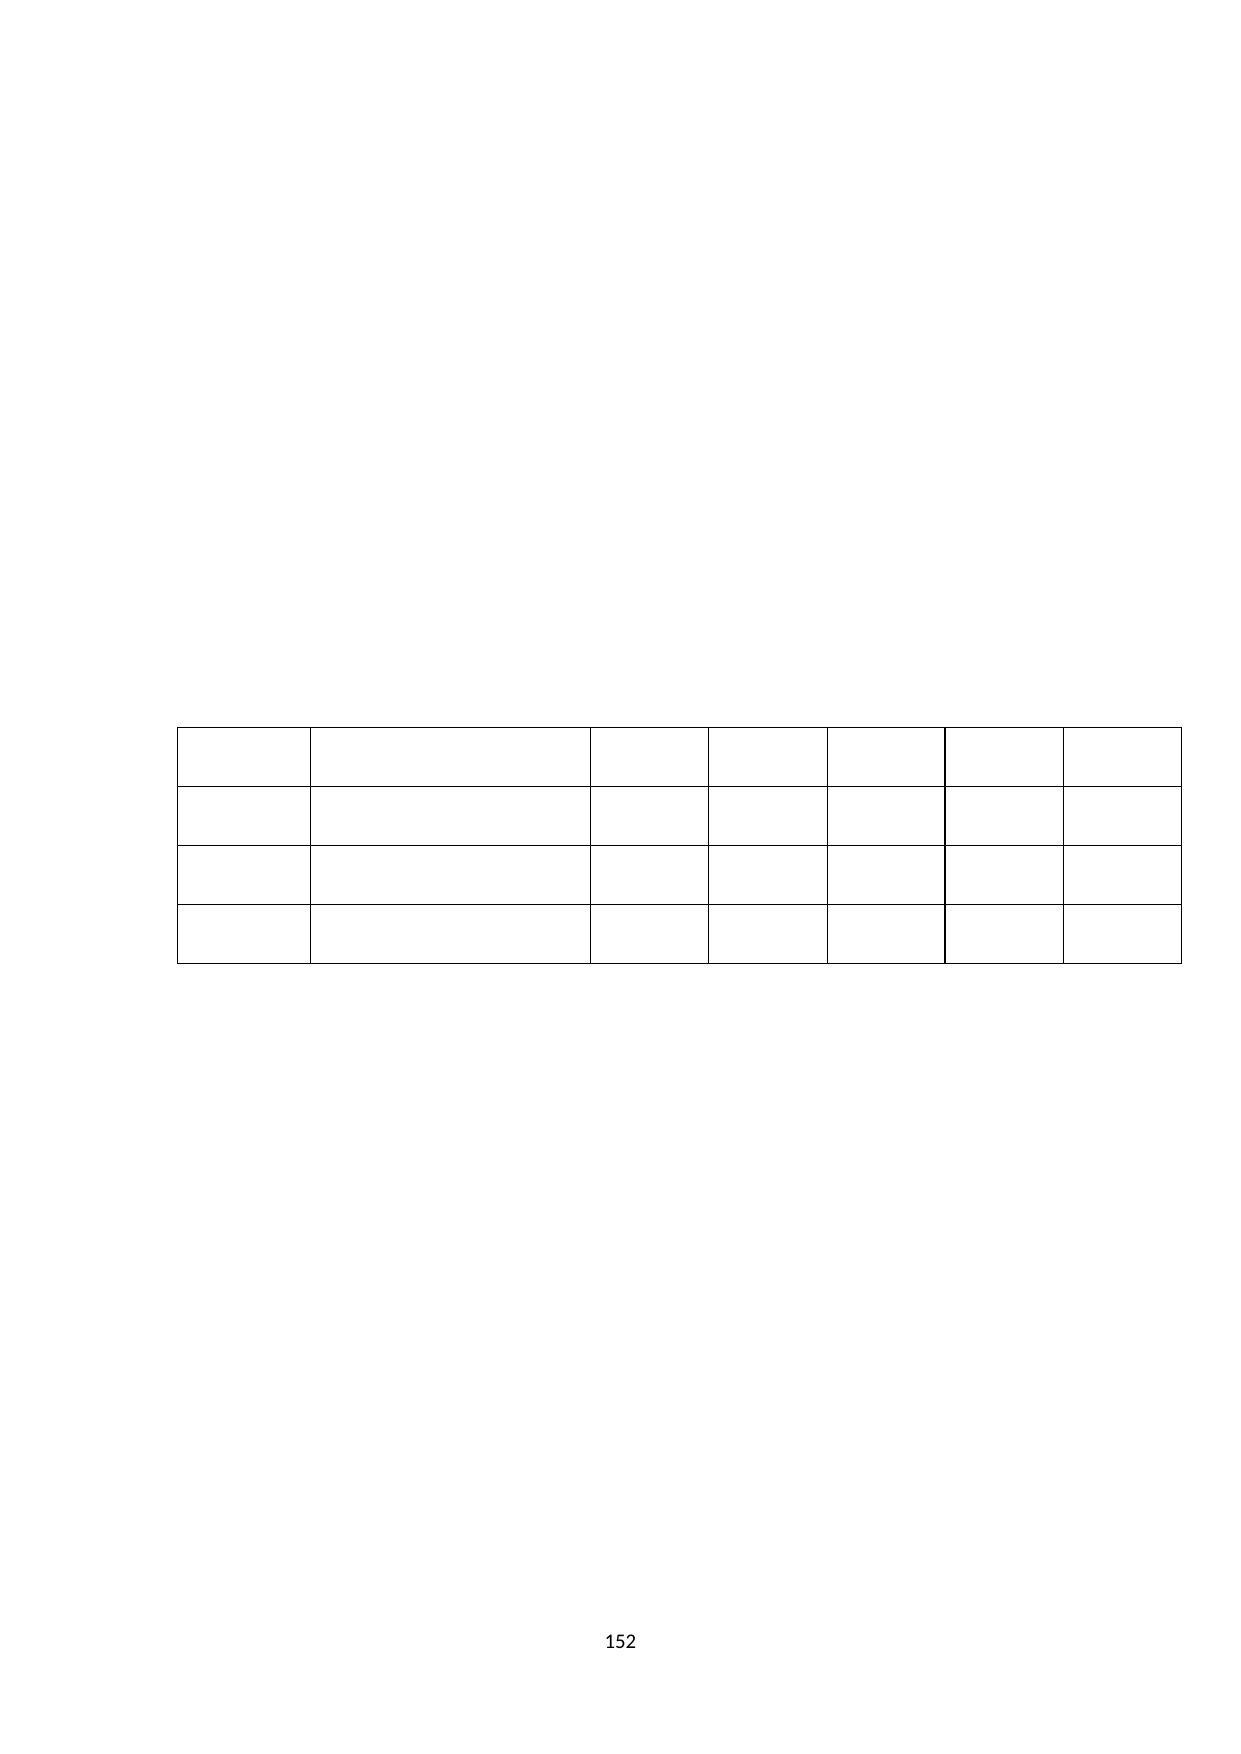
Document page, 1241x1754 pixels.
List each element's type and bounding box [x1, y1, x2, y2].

table_cell [709, 728, 827, 786]
table_cell [178, 787, 310, 845]
table_cell [311, 846, 590, 904]
table_cell [828, 846, 944, 904]
table_cell [311, 905, 590, 963]
table_cell [1064, 846, 1181, 904]
table_cell [311, 728, 590, 786]
table_cell [591, 787, 708, 845]
table_cell [709, 846, 827, 904]
table_cell [946, 728, 1063, 786]
table_cell [178, 905, 310, 963]
table_cell [946, 787, 1063, 845]
table_cell [828, 728, 944, 786]
table_cell [1064, 728, 1181, 786]
table_cell [946, 846, 1063, 904]
table_cell [311, 787, 590, 845]
table_cell [1064, 787, 1181, 845]
table_cell [178, 846, 310, 904]
table_cell [709, 905, 827, 963]
table_cell [1064, 905, 1181, 963]
table_cell [178, 728, 310, 786]
table_cell [828, 905, 944, 963]
table_cell [709, 787, 827, 845]
table_cell [591, 905, 708, 963]
table_cell [828, 787, 944, 845]
table_cell [946, 905, 1063, 963]
table_cell [591, 846, 708, 904]
table_cell [591, 728, 708, 786]
